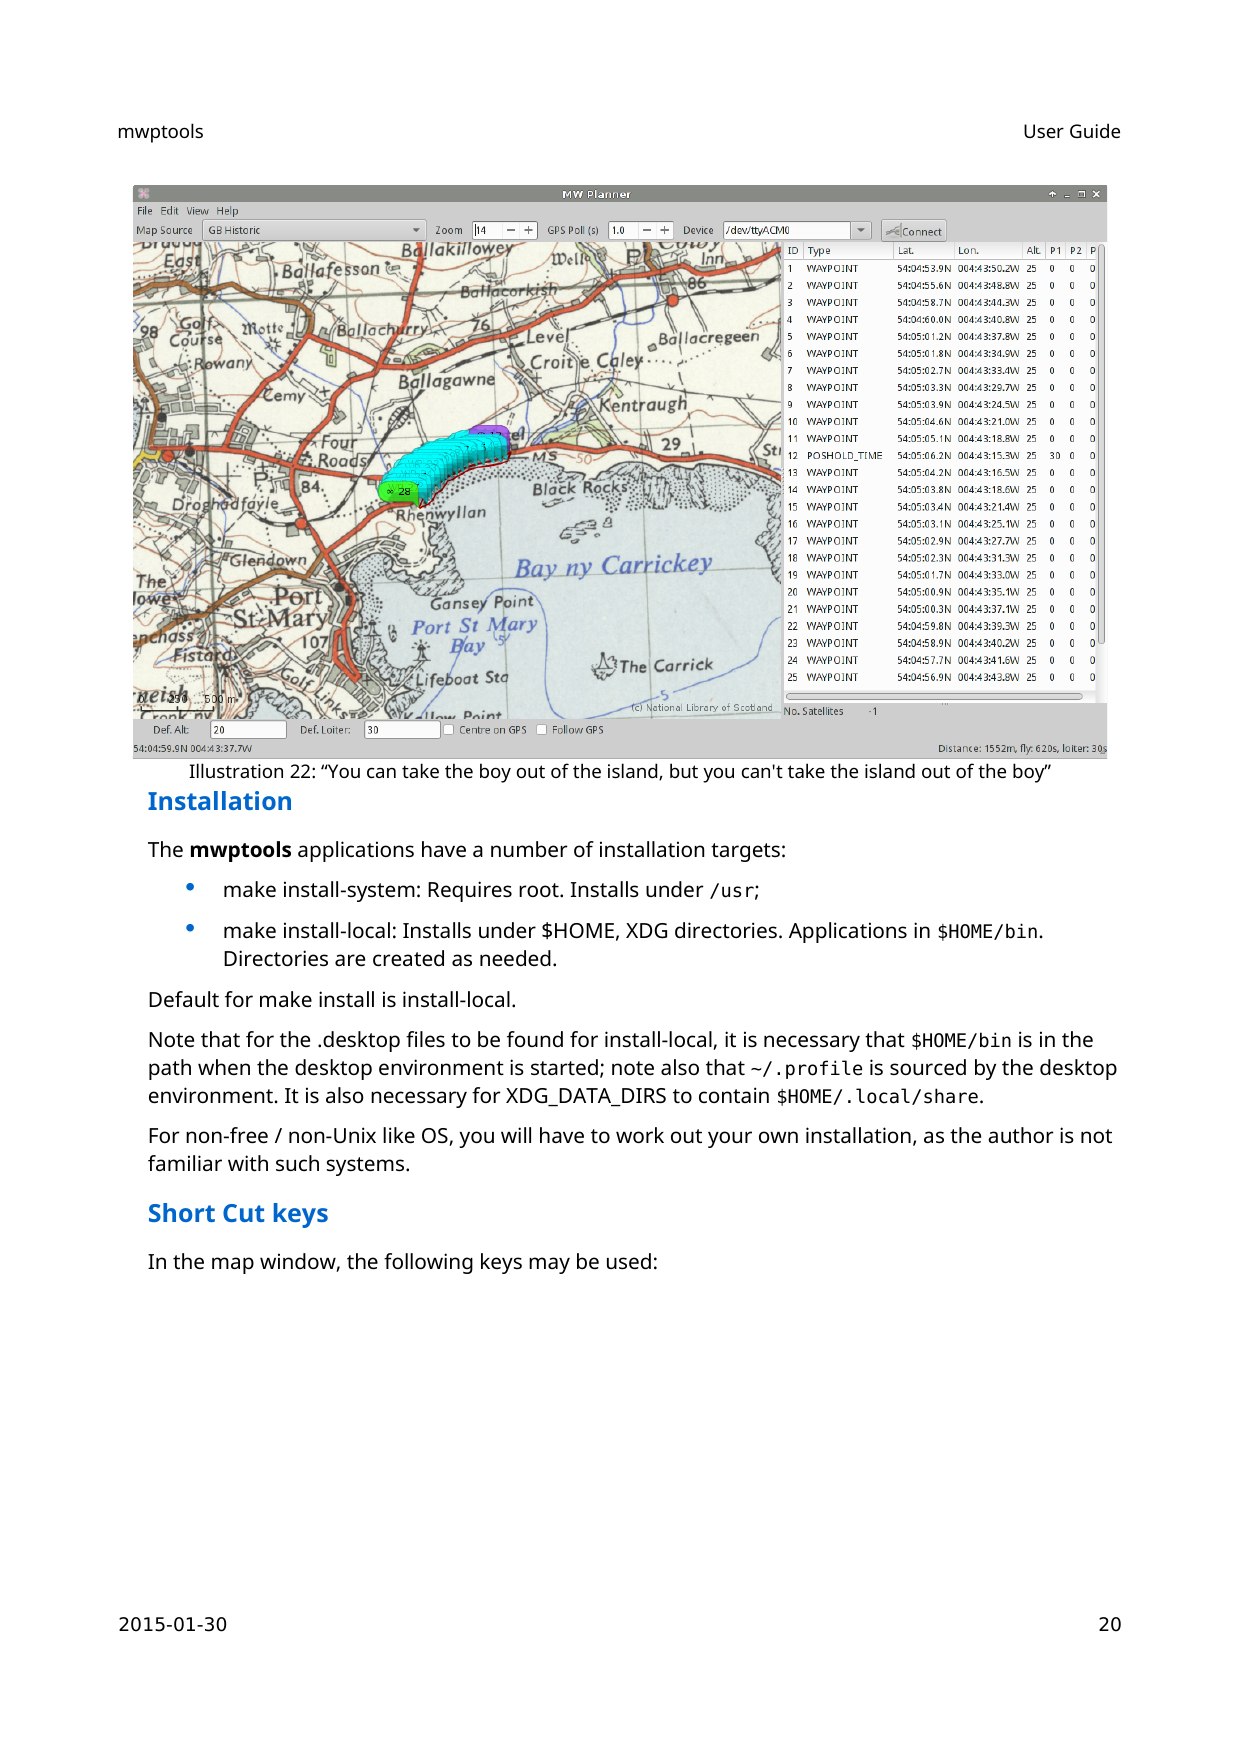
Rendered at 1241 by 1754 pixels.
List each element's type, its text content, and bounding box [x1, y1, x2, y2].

list make install-local: Installs under $HOME, XDG directories. Applications in $HOME/bin. Directories are created as needed. [185, 916, 1122, 973]
subtitle Short Cut keys [148, 1196, 1122, 1229]
text For non-free / non-Unix like OS, you will have to work out your own installation, as the author is not familiar with such systems. [148, 1121, 1122, 1178]
text Illustration 22: “You can take the boy out of the island, but you can't take the island out of the boy” [133, 759, 1107, 784]
text The mwptools applications have a number of installation targets: [148, 836, 1122, 864]
text In the map window, the following keys may be used: [148, 1247, 1122, 1275]
picture [132, 185, 1108, 759]
text Default for make install is install-local. [148, 985, 1122, 1013]
list make install-system: Requires root. Installs under /usr; [185, 876, 1122, 904]
text Note that for the .desktop files to be found for install-local, it is necessary that $HOME/bin is in the path when the desktop environment is started; note also that ~/.profile is sourced by the desktop environment. It is also necessary for XDG_DATA_DIRS to contain $HOME/.local/share. [148, 1025, 1122, 1109]
subtitle Installation [148, 173, 1122, 818]
